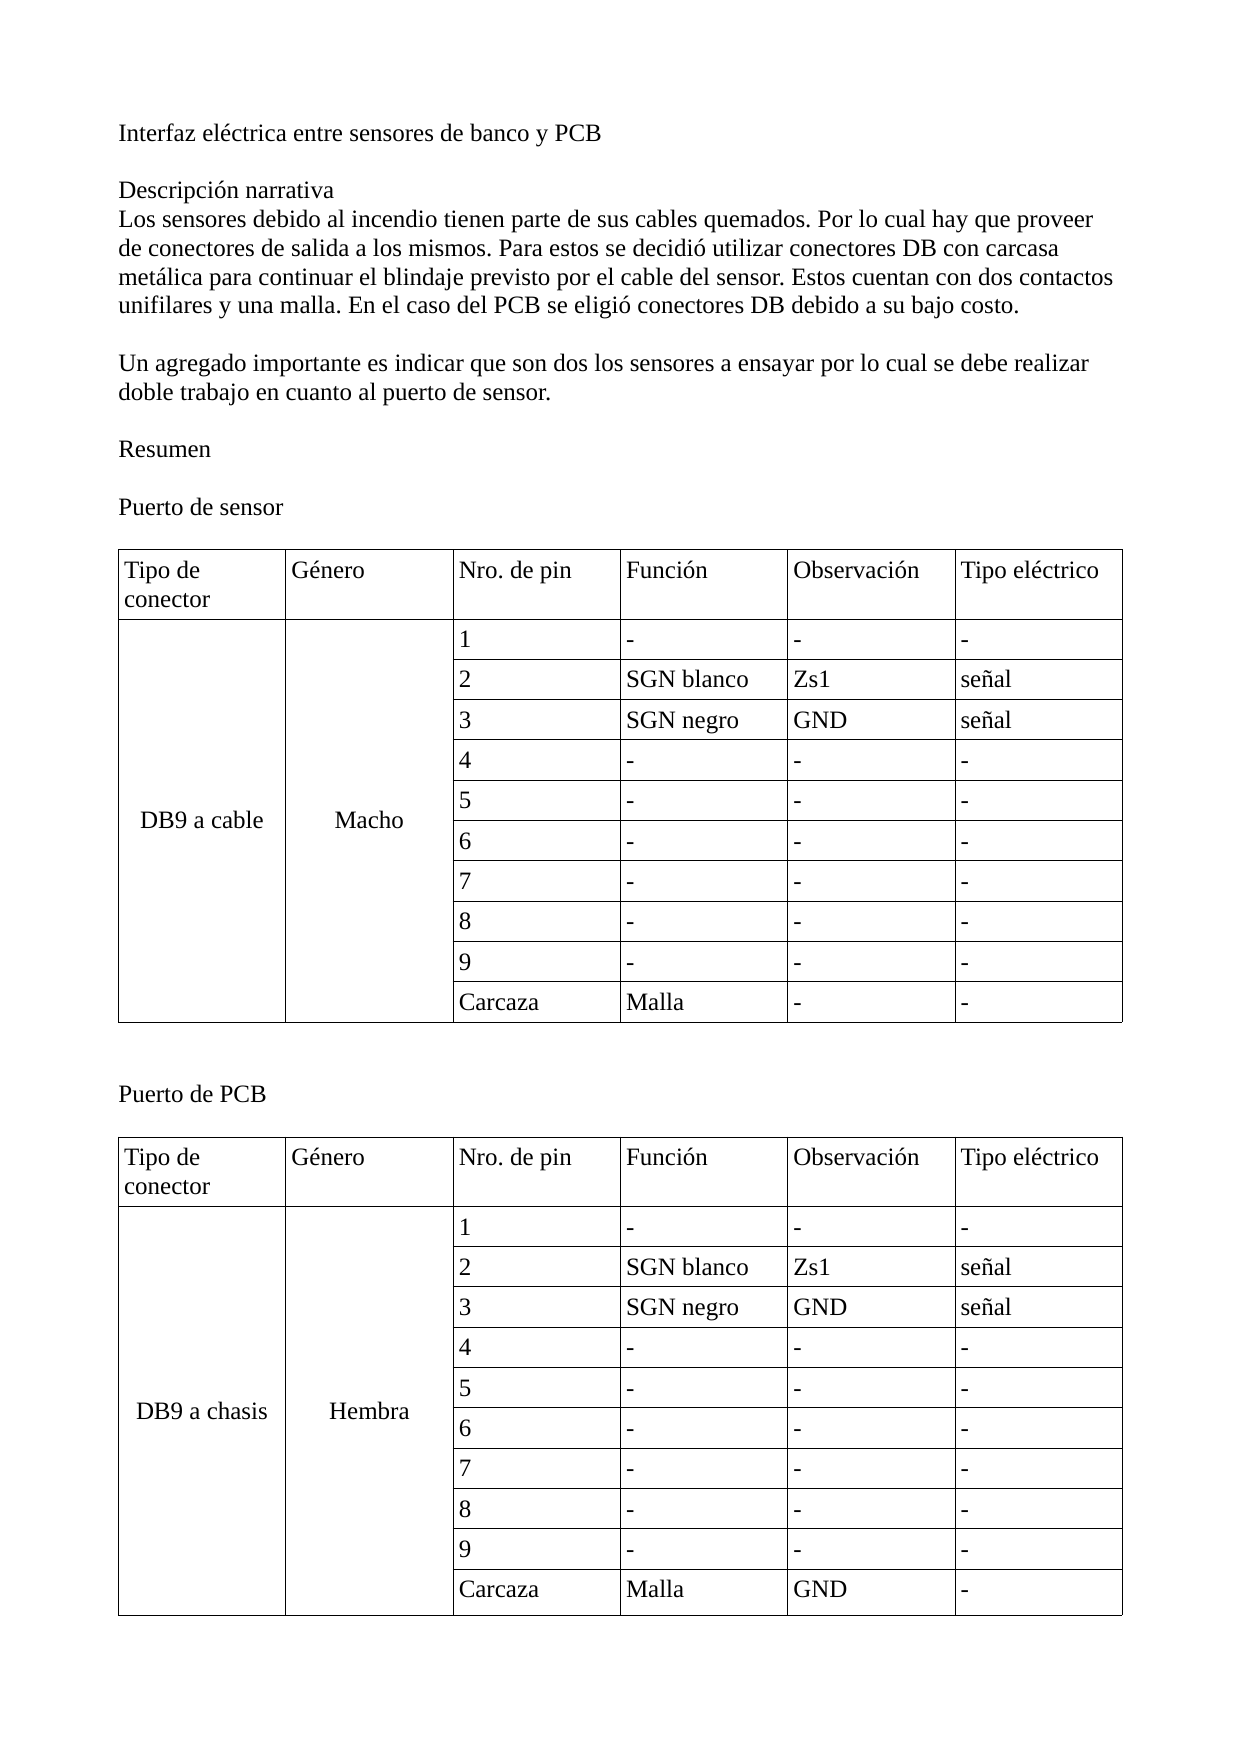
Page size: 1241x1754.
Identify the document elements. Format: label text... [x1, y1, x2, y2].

table_cell Zs1 [788, 1247, 955, 1286]
table_cell - [956, 1207, 1122, 1246]
table_cell - [956, 942, 1122, 981]
table_cell - [788, 740, 955, 780]
table_cell Malla [621, 1570, 787, 1615]
table_cell - [956, 620, 1122, 659]
table_cell - [956, 861, 1122, 901]
table_cell Zs1 [788, 660, 955, 699]
table_header Tipo eléctrico [956, 550, 1122, 618]
table_cell - [621, 1449, 787, 1488]
table_cell GND [788, 1287, 955, 1327]
table_cell - [788, 1449, 955, 1488]
text Los sensores debido al incendio tienen parte de sus cables quemados. Por lo cual hay que proveer de conectores de salida a los mismos. Para estos se decidió utilizar conectores DB con carcasa metálica para continuar el blindaje previsto por el cable del sensor. Estos cuentan con dos contactos unifilares y una malla. En el caso del PCB se eligió conectores DB debido a su bajo costo. [118, 204, 1122, 319]
table_cell - [621, 781, 787, 820]
table_header Género [286, 1138, 453, 1206]
table_cell - [621, 1368, 787, 1407]
table_header Género [286, 550, 453, 618]
table_cell - [621, 861, 787, 901]
table_cell - [788, 1368, 955, 1407]
table_cell - [621, 821, 787, 860]
table_cell 1 [454, 620, 620, 659]
table_cell - [956, 902, 1122, 941]
table_cell señal [956, 700, 1122, 739]
table_cell 6 [454, 821, 620, 860]
table_cell Hembra [286, 1207, 453, 1615]
table_cell 5 [454, 1368, 620, 1407]
table_cell - [956, 1529, 1122, 1568]
table_cell - [788, 982, 955, 1022]
table_cell 3 [454, 700, 620, 739]
table_cell Malla [621, 982, 787, 1022]
table_cell 8 [454, 902, 620, 941]
table_cell 5 [454, 781, 620, 820]
table_cell señal [956, 1287, 1122, 1327]
text Puerto de PCB [118, 1079, 1122, 1108]
table_cell 1 [454, 1207, 620, 1246]
table_cell - [956, 821, 1122, 860]
table_cell - [621, 620, 787, 659]
table_cell 3 [454, 1287, 620, 1327]
table_cell - [956, 1449, 1122, 1488]
table_header Función [621, 550, 787, 618]
table_cell - [956, 1408, 1122, 1448]
table_cell - [956, 1368, 1122, 1407]
table_cell SGN negro [621, 1287, 787, 1327]
table_cell - [788, 781, 955, 820]
table_cell GND [788, 1570, 955, 1615]
table_cell - [788, 902, 955, 941]
table_header Nro. de pin [454, 1138, 620, 1206]
table_cell - [621, 1328, 787, 1367]
table_header Tipo de conector [119, 1138, 285, 1206]
table_cell - [788, 821, 955, 860]
table_cell señal [956, 660, 1122, 699]
table_cell - [788, 1328, 955, 1367]
table_cell - [621, 1489, 787, 1528]
table_cell Carcaza [454, 982, 620, 1022]
table_cell - [788, 620, 955, 659]
table_cell 4 [454, 1328, 620, 1367]
table_cell 9 [454, 942, 620, 981]
table_cell - [956, 1489, 1122, 1528]
table_cell SGN blanco [621, 660, 787, 699]
table_header Función [621, 1138, 787, 1206]
table_cell - [621, 740, 787, 780]
table_cell - [956, 1328, 1122, 1367]
table_cell 4 [454, 740, 620, 780]
table_cell Macho [286, 620, 453, 1022]
table_cell - [621, 902, 787, 941]
table_cell - [788, 1529, 955, 1568]
table_cell SGN negro [621, 700, 787, 739]
table_cell - [788, 1489, 955, 1528]
table_cell Carcaza [454, 1570, 620, 1615]
table_cell - [621, 1529, 787, 1568]
table_header Tipo de conector [119, 550, 285, 618]
table_cell - [621, 942, 787, 981]
text Descripción narrativa [118, 176, 1122, 204]
table_cell - [956, 740, 1122, 780]
table_cell señal [956, 1247, 1122, 1286]
table_cell 2 [454, 1247, 620, 1286]
table_cell - [788, 1207, 955, 1246]
table_cell - [788, 1408, 955, 1448]
table_cell - [788, 861, 955, 901]
table_header Tipo eléctrico [956, 1138, 1122, 1206]
table_cell - [788, 942, 955, 981]
table_cell 8 [454, 1489, 620, 1528]
text Resumen [118, 434, 1122, 463]
text Un agregado importante es indicar que son dos los sensores a ensayar por lo cual se debe realizar doble trabajo en cuanto al puerto de sensor. [118, 348, 1122, 406]
table_cell DB9 a cable [119, 620, 285, 1022]
table_header Nro. de pin [454, 550, 620, 618]
table_cell 7 [454, 1449, 620, 1488]
table_cell 2 [454, 660, 620, 699]
table_cell 7 [454, 861, 620, 901]
table_cell - [621, 1207, 787, 1246]
table_cell DB9 a chasis [119, 1207, 285, 1615]
table_cell - [956, 1570, 1122, 1615]
table_cell 6 [454, 1408, 620, 1448]
table_cell 9 [454, 1529, 620, 1568]
table_cell GND [788, 700, 955, 739]
text Puerto de sensor [118, 492, 1122, 521]
table_cell - [956, 781, 1122, 820]
table_header Observación [788, 550, 955, 618]
table_cell - [956, 982, 1122, 1022]
text Interfaz eléctrica entre sensores de banco y PCB [118, 118, 1122, 147]
table_cell - [621, 1408, 787, 1448]
table_header Observación [788, 1138, 955, 1206]
table_cell SGN blanco [621, 1247, 787, 1286]
